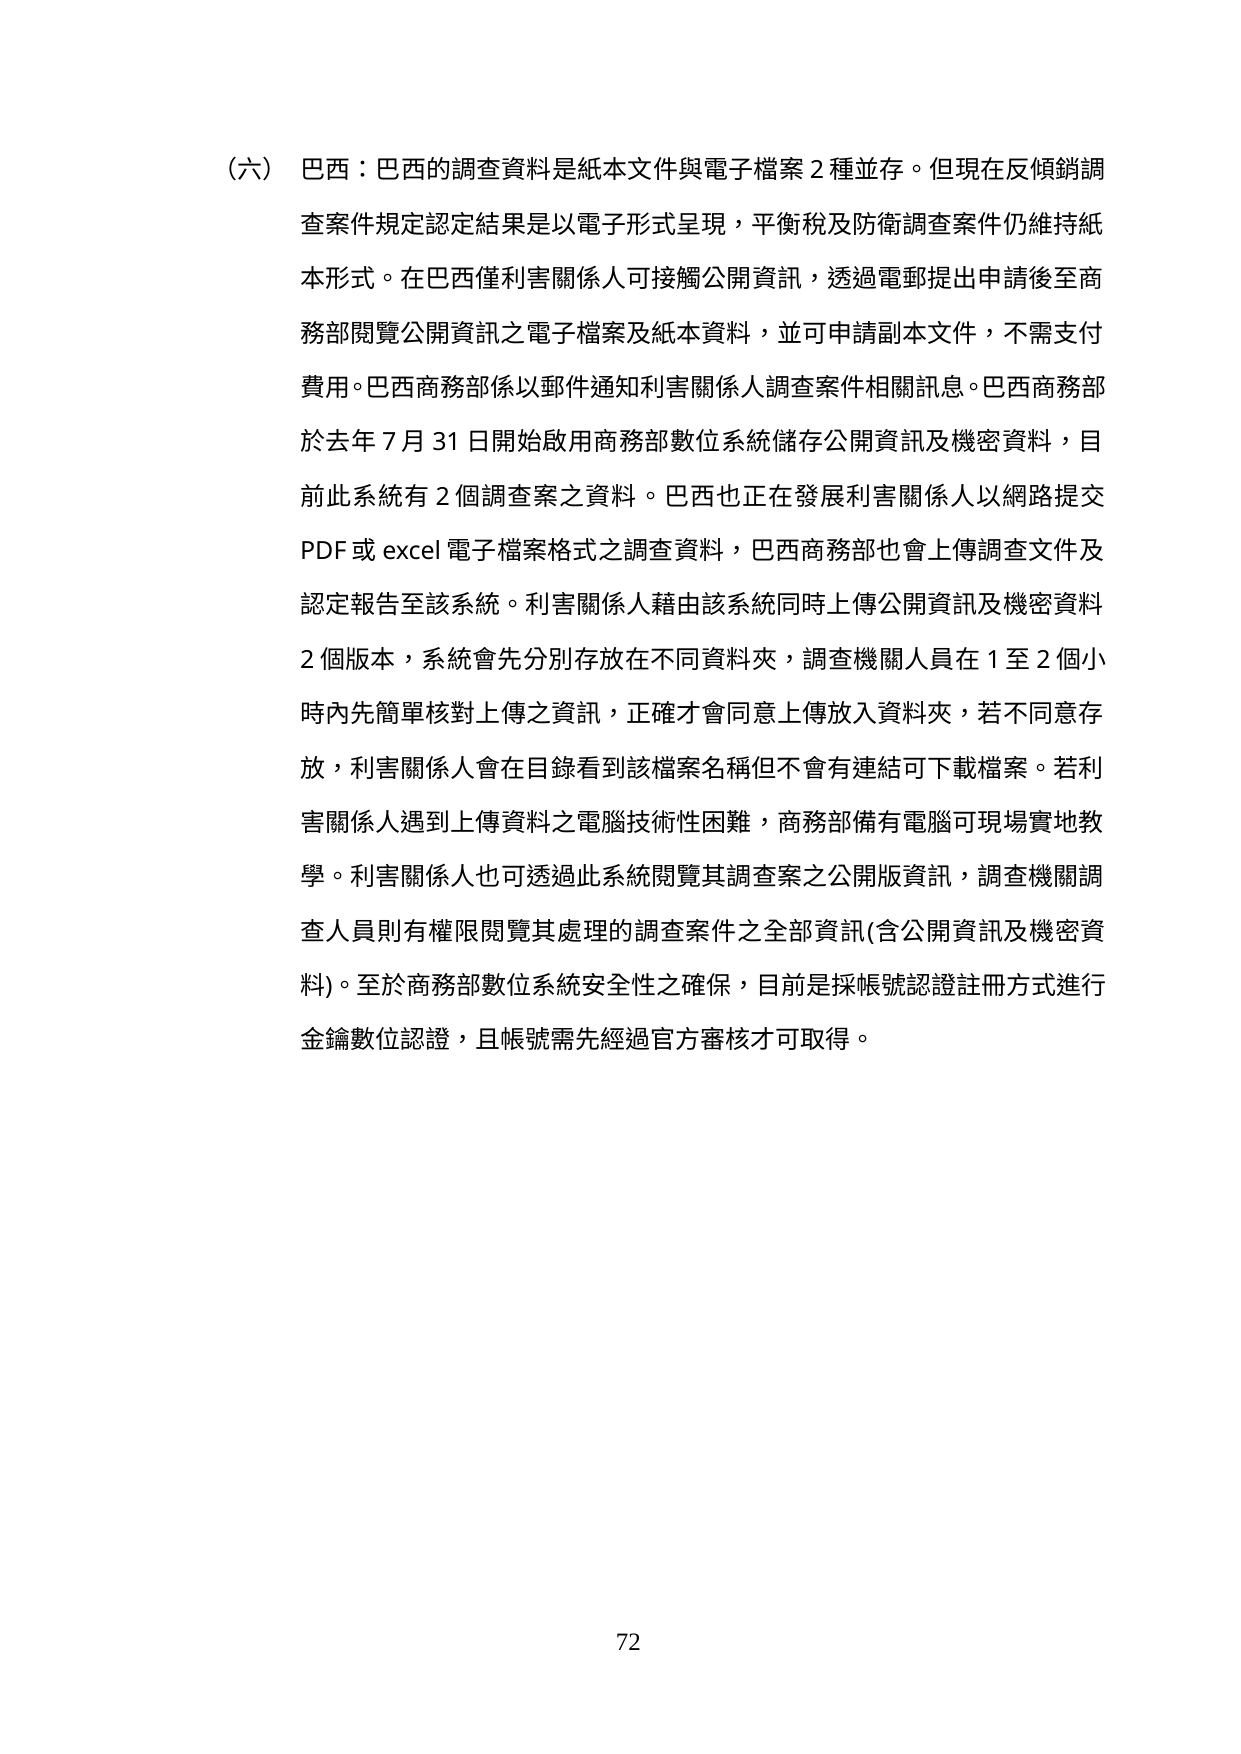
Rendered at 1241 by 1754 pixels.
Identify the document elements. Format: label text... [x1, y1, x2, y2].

list 巴西：巴西的調查資料是紙本文件與電子檔案2種並存。但現在反傾銷調查案件規定認定結果是以電子形式呈現，平衡稅及防衛調查案件仍維持紙本形式。在巴西僅利害關係人可接觸公開資訊，透過電郵提出申請後至商務部閱覽公開資訊之電子檔案及紙本資料，並可申請副本文件，不需支付費用。巴西商務部係以郵件通知利害關係人調查案件相關訊息。巴西商務部於去年7月31日開始啟用商務部數位系統儲存公開資訊及機密資料，目前此系統有2個調查案之資料。巴西也正在發展利害關係人以網路提交PDF或excel電子檔案格式之調查資料，巴西商務部也會上傳調查文件及認定報告至該系統。利害關係人藉由該系統同時上傳公開資訊及機密資料2個版本，系統會先分別存放在不同資料夾，調查機關人員在1至2個小時內先簡單核對上傳之資訊，正確才會同意上傳放入資料夾，若不同意存放，利害關係人會在目錄看到該檔案名稱但不會有連結可下載檔案。若利害關係人遇到上傳資料之電腦技術性困難，商務部備有電腦可現場實地教學。利害關係人也可透過此系統閱覽其調查案之公開版資訊，調查機關調查人員則有權限閱覽其處理的調查案件之全部資訊(含公開資訊及機密資料)。至於商務部數位系統安全性之確保，目前是採帳號認證註冊方式進行金鑰數位認證，且帳號需先經過官方審核才可取得。 [212, 150, 1106, 1056]
